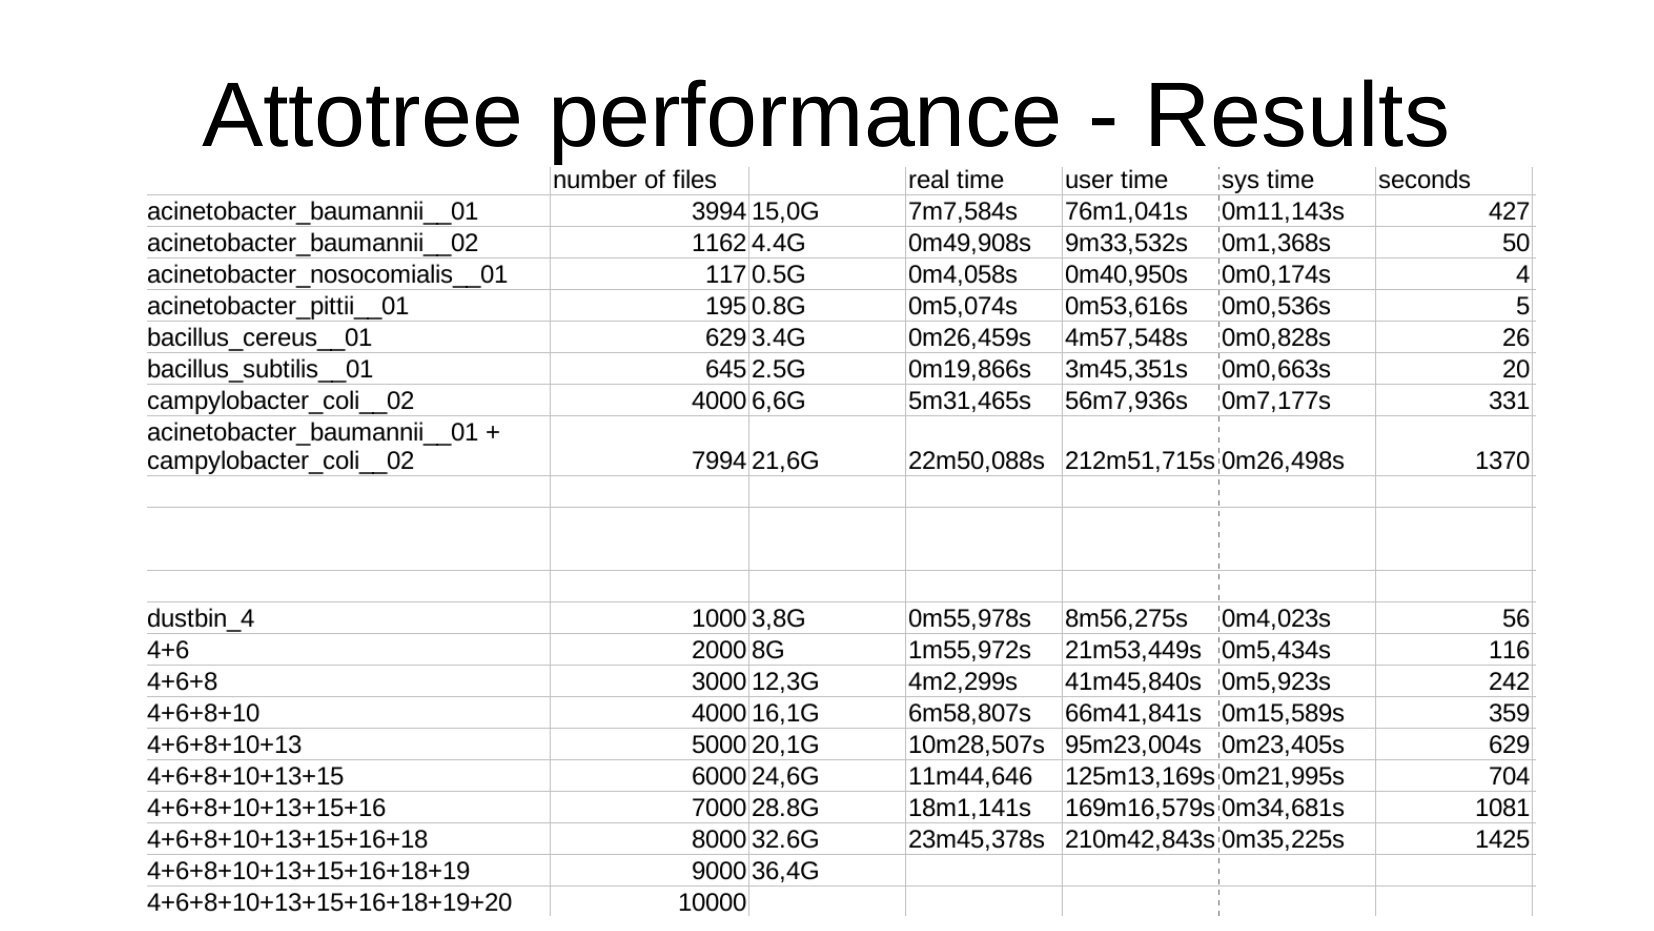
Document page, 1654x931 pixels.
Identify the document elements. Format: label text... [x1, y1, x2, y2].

picture [147, 167, 1536, 916]
title Attotree performance - Results [82, 37, 1571, 193]
